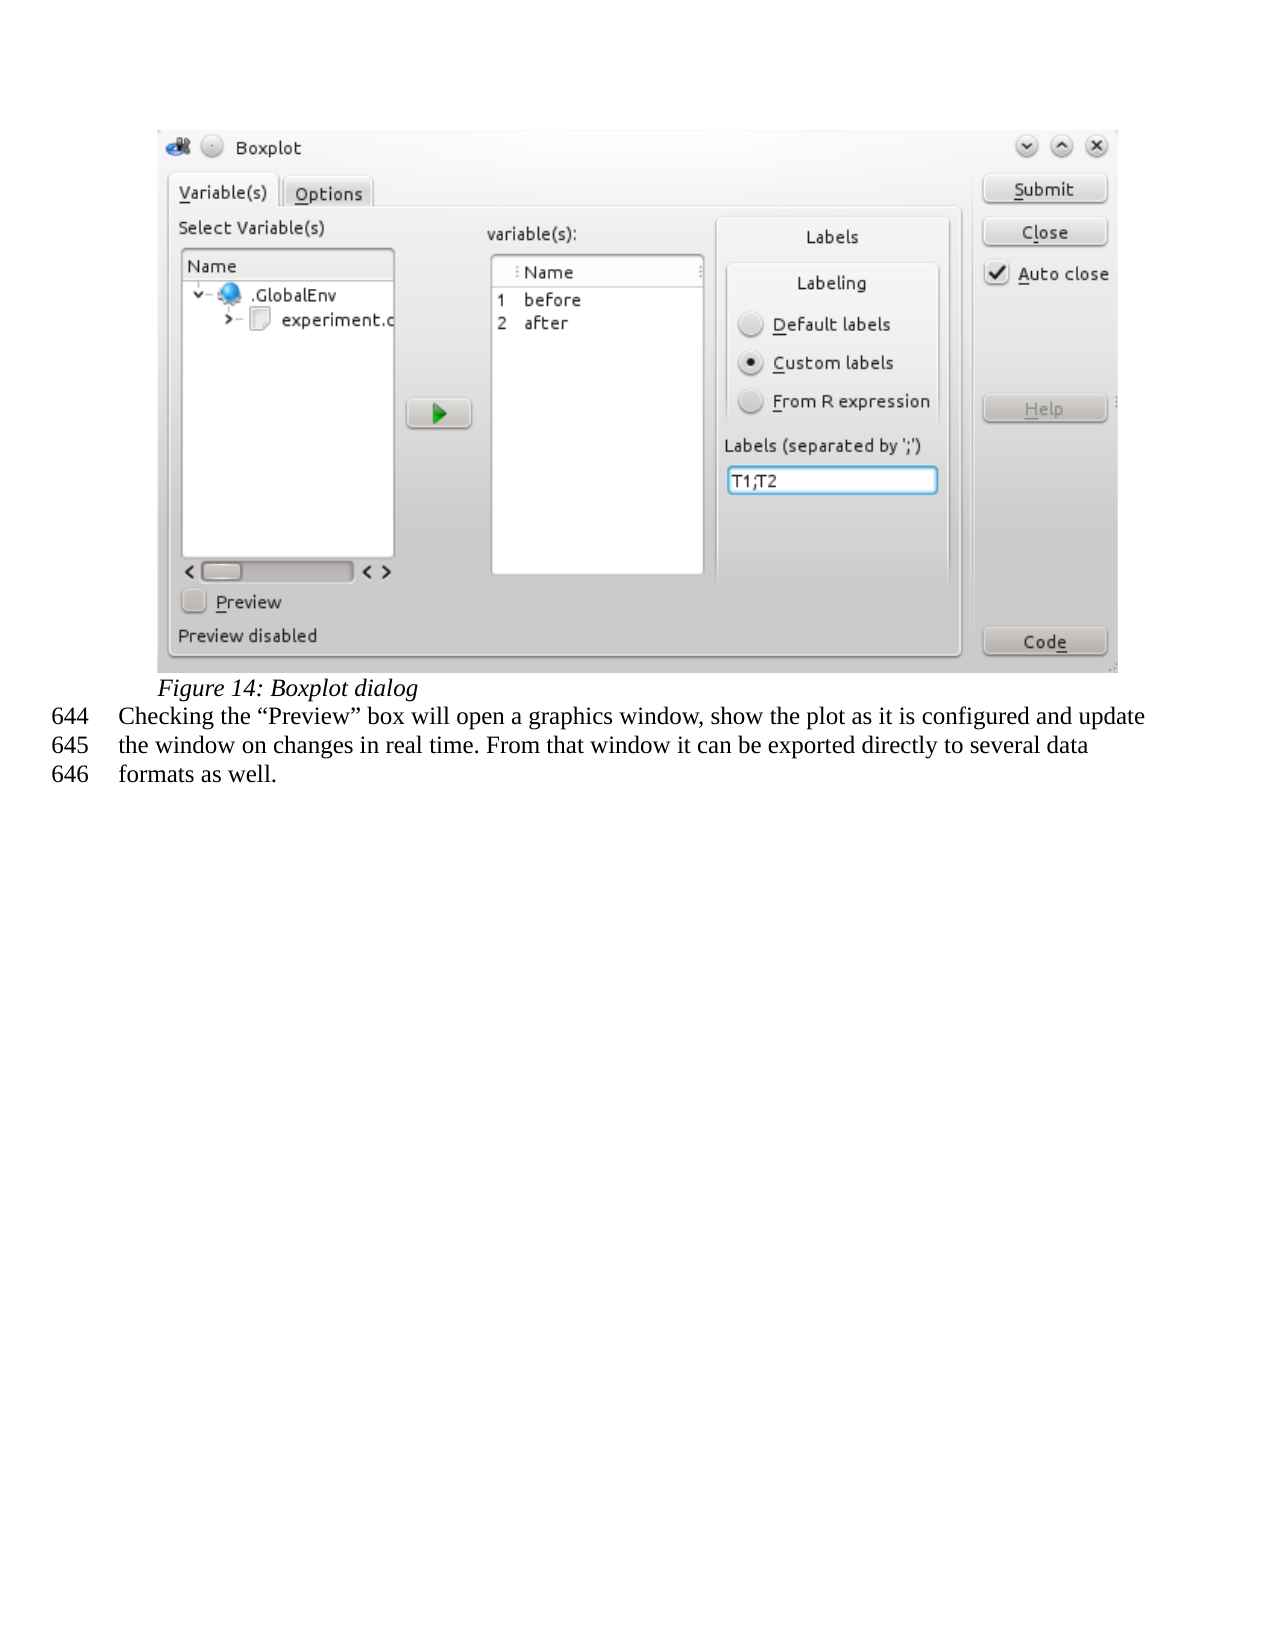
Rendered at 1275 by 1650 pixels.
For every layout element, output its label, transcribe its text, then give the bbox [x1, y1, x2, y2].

picture [157, 130, 1118, 673]
text Checking the “Preview” box will open a graphics window, show the plot as it is configured and update the window on changes in real time. From that window it can be exported directly to several data formats as well. [118, 118, 1157, 788]
text Figure 14: Boxplot dialog [157, 673, 1118, 701]
